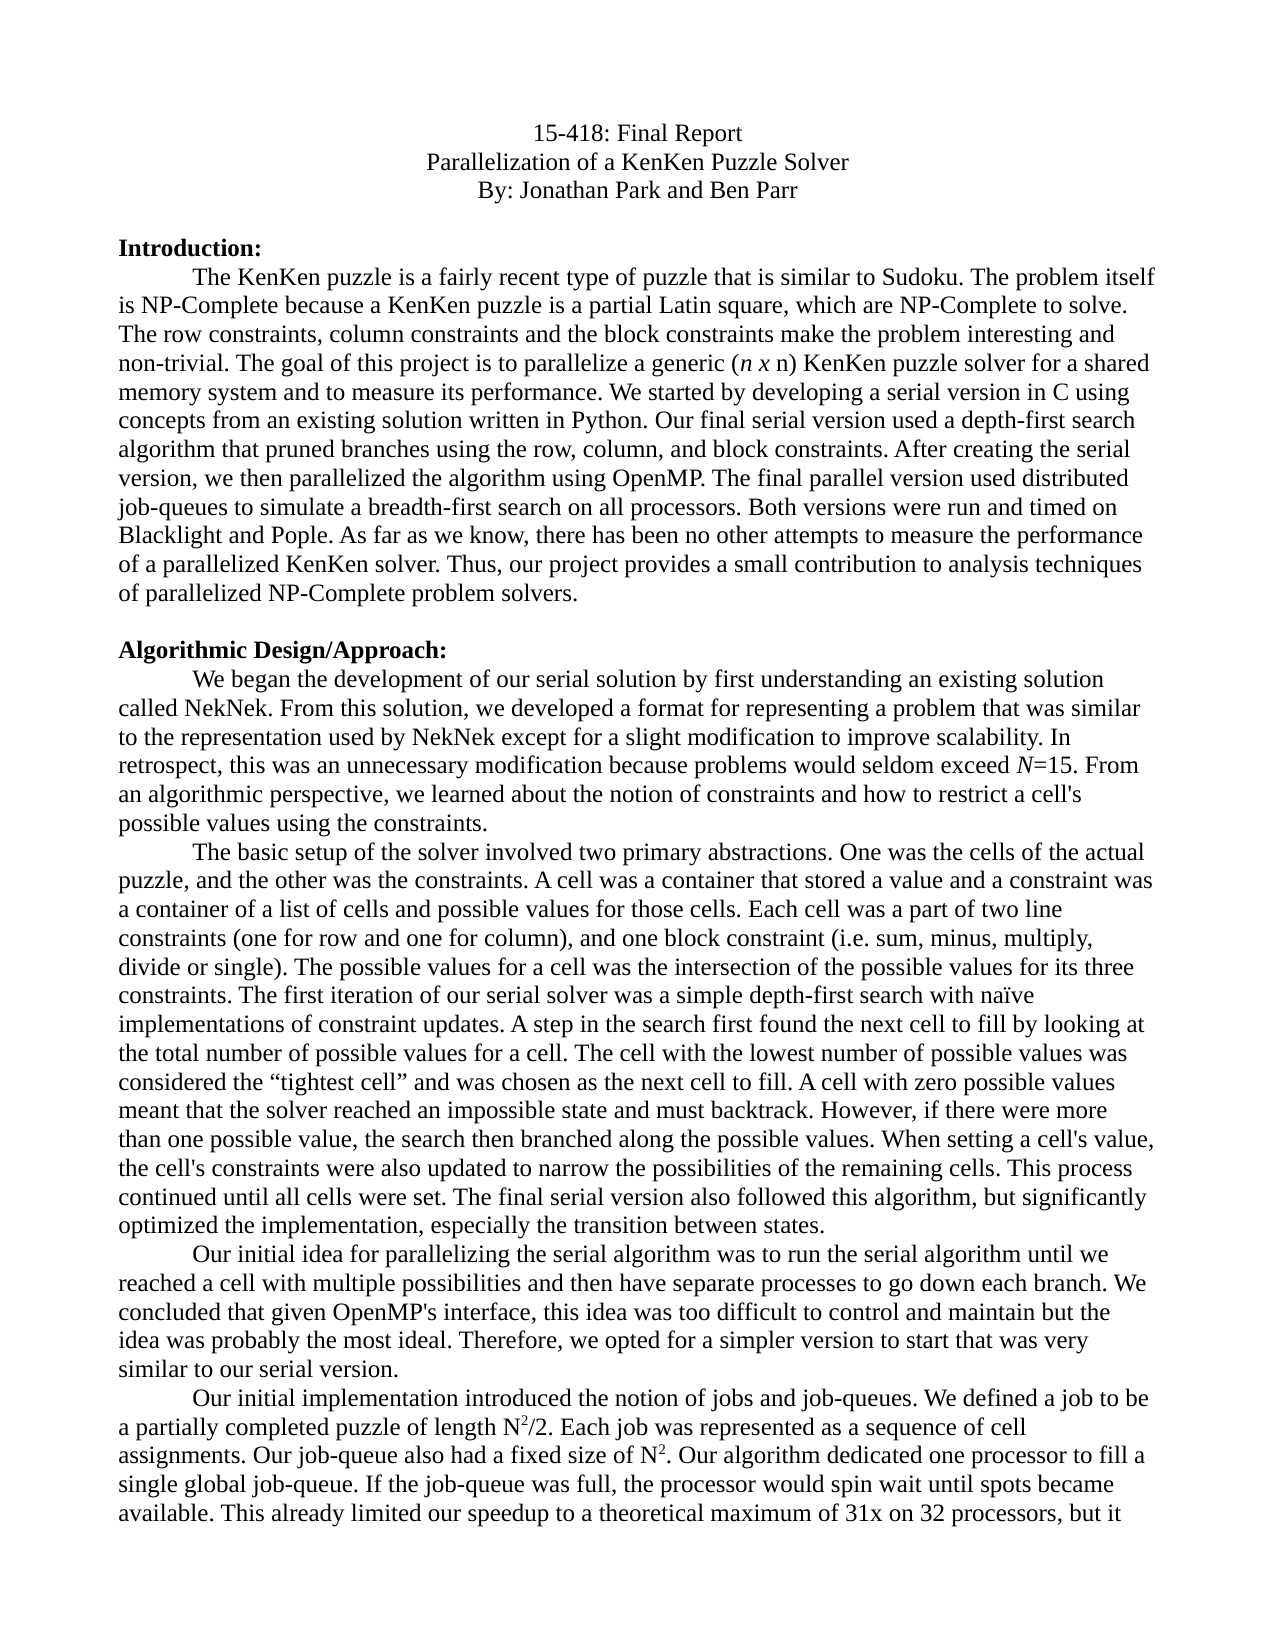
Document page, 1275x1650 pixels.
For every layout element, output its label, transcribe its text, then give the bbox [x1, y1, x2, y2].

text We began the development of our serial solution by first understanding an existing solution called NekNek. From this solution, we developed a format for representing a problem that was similar to the representation used by NekNek except for a slight modification to improve scalability. In retrospect, this was an unnecessary modification because problems would seldom exceed N=15. From an algorithmic perspective, we learned about the notion of constraints and how to restrict a cell's possible values using the constraints. [118, 664, 1157, 837]
text Algorithmic Design/Approach: [118, 636, 1157, 664]
text 15-418: Final Report [118, 118, 1157, 147]
text Our initial implementation introduced the notion of jobs and job-queues. We defined a job to be a partially completed puzzle of length N2/2. Each job was represented as a sequence of cell assignments. Our job-queue also had a fixed size of N2. Our algorithm dedicated one processor to fill a single global job-queue. If the job-queue was full, the processor would spin wait until spots became available. This already limited our speedup to a theoretical maximum of 31x on 32 processors, but it [118, 1383, 1157, 1527]
text Parallelization of a KenKen Puzzle Solver [118, 147, 1157, 176]
text The basic setup of the solver involved two primary abstractions. One was the cells of the actual puzzle, and the other was the constraints. A cell was a container that stored a value and a constraint was a container of a list of cells and possible values for those cells. Each cell was a part of two line constraints (one for row and one for column), and one block constraint (i.e. sum, minus, multiply, divide or single). The possible values for a cell was the intersection of the possible values for its three constraints. The first iteration of our serial solver was a simple depth-first search with naïve implementations of constraint updates. A step in the search first found the next cell to fill by looking at the total number of possible values for a cell. The cell with the lowest number of possible values was considered the “tightest cell” and was chosen as the next cell to fill. A cell with zero possible values meant that the solver reached an impossible state and must backtrack. However, if there were more than one possible value, the search then branched along the possible values. When setting a cell's value, the cell's constraints were also updated to narrow the possibilities of the remaining cells. This process continued until all cells were set. The final serial version also followed this algorithm, but significantly optimized the implementation, especially the transition between states. [118, 837, 1157, 1239]
text Our initial idea for parallelizing the serial algorithm was to run the serial algorithm until we reached a cell with multiple possibilities and then have separate processes to go down each branch. We concluded that given OpenMP's interface, this idea was too difficult to control and maintain but the idea was probably the most ideal. Therefore, we opted for a simpler version to start that was very similar to our serial version. [118, 1239, 1157, 1383]
text Introduction: [118, 233, 1157, 262]
text By: Jonathan Park and Ben Parr [118, 176, 1157, 204]
text The KenKen puzzle is a fairly recent type of puzzle that is similar to Sudoku. The problem itself is NP-Complete because a KenKen puzzle is a partial Latin square, which are NP-Complete to solve. The row constraints, column constraints and the block constraints make the problem interesting and non-trivial. The goal of this project is to parallelize a generic (n x n) KenKen puzzle solver for a shared memory system and to measure its performance. We started by developing a serial version in C using concepts from an existing solution written in Python. Our final serial version used a depth-first search algorithm that pruned branches using the row, column, and block constraints. After creating the serial version, we then parallelized the algorithm using OpenMP. The final parallel version used distributed job-queues to simulate a breadth-first search on all processors. Both versions were run and timed on Blacklight and Pople. As far as we know, there has been no other attempts to measure the performance of a parallelized KenKen solver. Thus, our project provides a small contribution to analysis techniques of parallelized NP-Complete problem solvers. [118, 262, 1157, 607]
